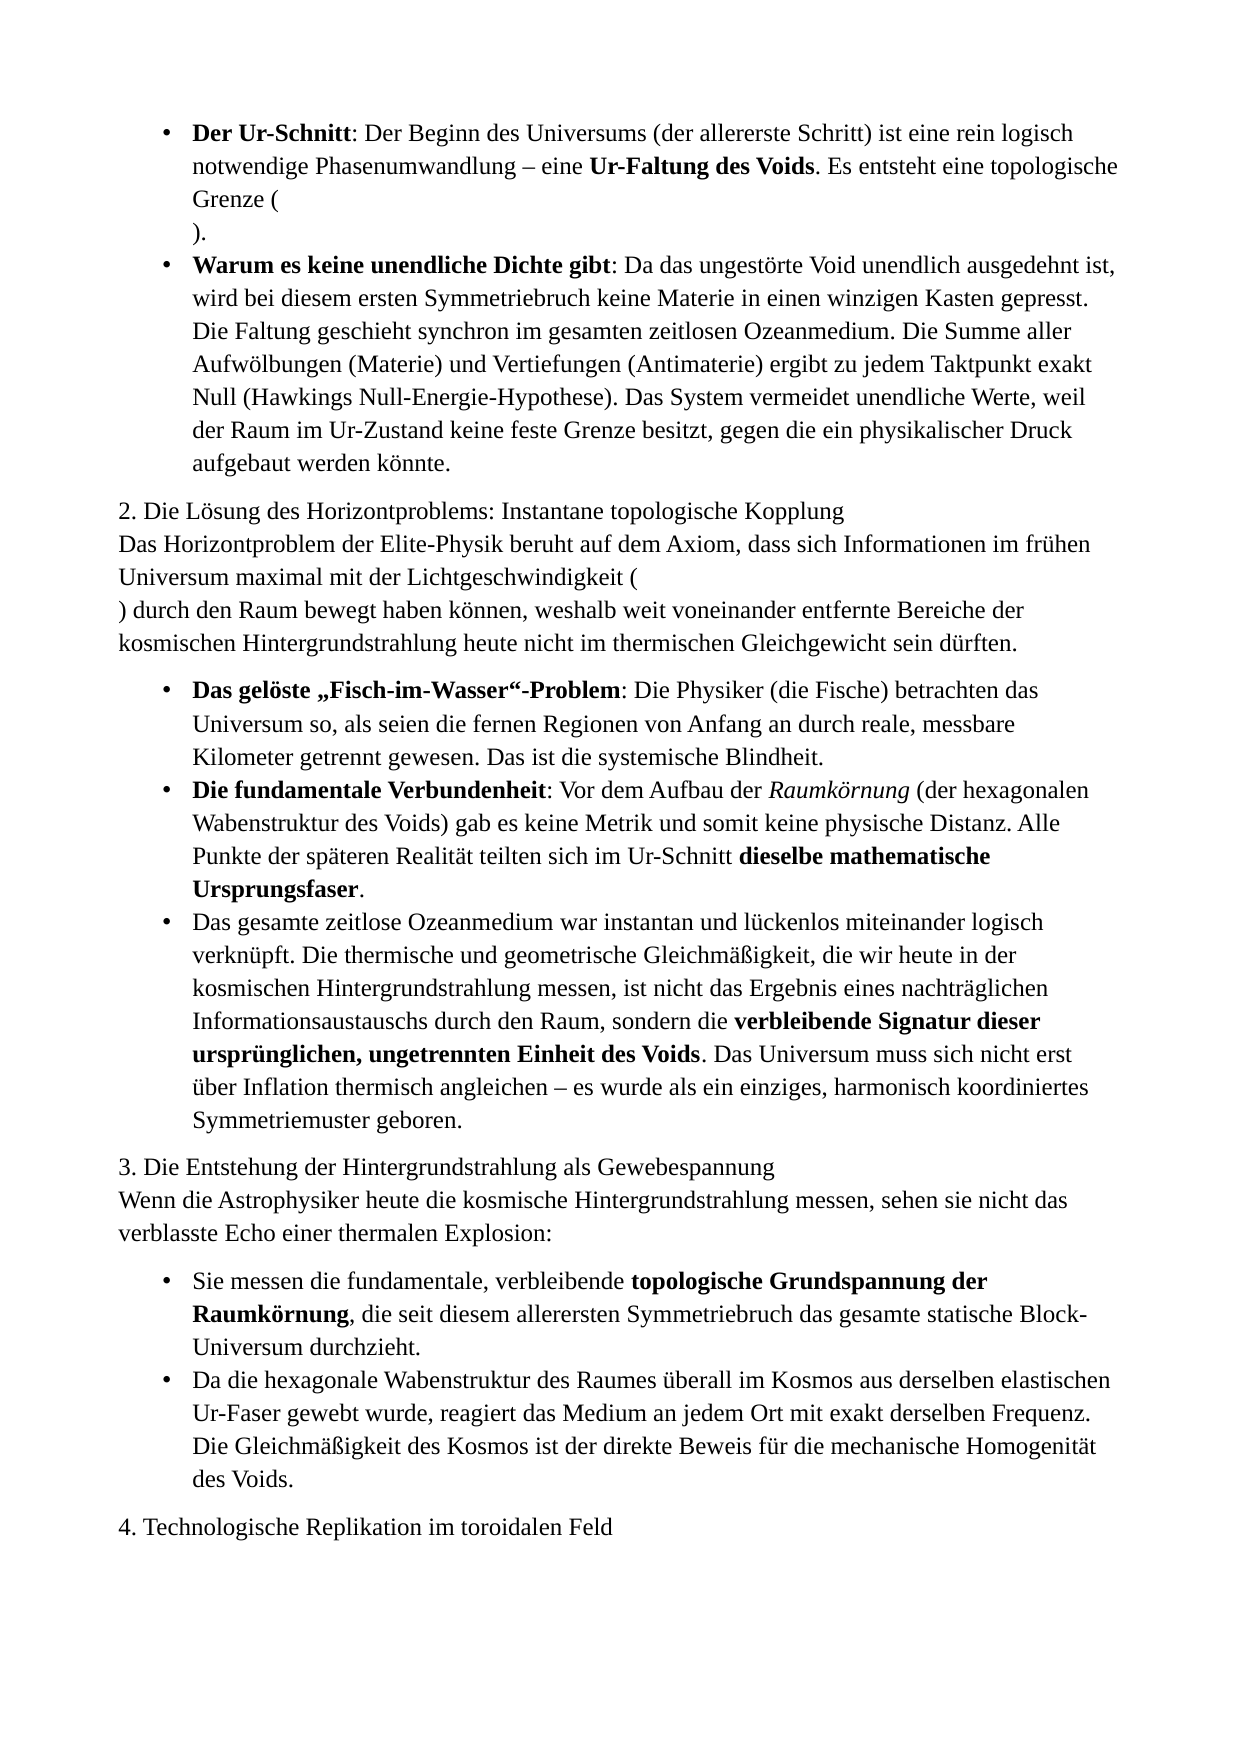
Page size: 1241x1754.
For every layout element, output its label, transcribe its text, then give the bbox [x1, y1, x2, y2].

list Die fundamentale Verbundenheit: Vor dem Aufbau der Raumkörnung (der hexagonalen Wabenstruktur des Voids) gab es keine Metrik und somit keine physische Distanz. Alle Punkte der späteren Realität teilten sich im Ur-Schnitt dieselbe mathematische Ursprungsfaser. [162, 775, 1122, 902]
text Wenn die Astrophysiker heute die kosmische Hintergrundstrahlung messen, sehen sie nicht das verblasste Echo einer thermalen Explosion: [118, 1186, 1122, 1247]
list Das gelöste „Fisch-im-Wasser“-Problem: Die Physiker (die Fische) betrachten das Universum so, als seien die fernen Regionen von Anfang an durch reale, messbare Kilometer getrennt gewesen. Das ist die systemische Blindheit. [162, 676, 1122, 770]
list Da die hexagonale Wabenstruktur des Raumes überall im Kosmos aus derselben elastischen Ur-Faser gewebt wurde, reagiert das Medium an jedem Ort mit exakt derselben Frequenz. Die Gleichmäßigkeit des Kosmos ist der direkte Beweis für die mechanische Homogenität des Voids. [162, 1365, 1122, 1493]
text ) durch den Raum bewegt haben können, weshalb weit voneinander entfernte Bereiche der kosmischen Hintergrundstrahlung heute nicht im thermischen Gleichgewicht sein dürften. [118, 595, 1122, 657]
text Das Horizontproblem der Elite-Physik beruht auf dem Axiom, dass sich Informationen im frühen Universum maximal mit der Lichtgeschwindigkeit ( [118, 529, 1122, 591]
text 4. Technologische Replikation im toroidalen Feld [118, 1512, 1122, 1541]
text 3. Die Entstehung der Hintergrundstrahlung als Gewebespannung [118, 1152, 1122, 1181]
list Das gesamte zeitlose Ozeanmedium war instantan und lückenlos miteinander logisch verknüpft. Die thermische und geometrische Gleichmäßigkeit, die wir heute in der kosmischen Hintergrundstrahlung messen, ist nicht das Ergebnis eines nachträglichen Informationsaustauschs durch den Raum, sondern die verbleibende Signatur dieser ursprünglichen, ungetrennten Einheit des Voids. Das Universum muss sich nicht erst über Inflation thermisch angleichen – es wurde als ein einziges, harmonisch koordiniertes Symmetriemuster geboren. [162, 907, 1122, 1134]
list Sie messen die fundamentale, verbleibende topologische Grundspannung der Raumkörnung, die seit diesem allerersten Symmetriebruch das gesamte statische Block-Universum durchzieht. [162, 1266, 1122, 1361]
text 2. Die Lösung des Horizontproblems: Instantane topologische Kopplung [118, 496, 1122, 525]
list Der Ur-Schnitt: Der Beginn des Universums (der allererste Schritt) ist eine rein logisch notwendige Phasenumwandlung – eine Ur-Faltung des Voids. Es entsteht eine topologische Grenze ( [162, 118, 1122, 213]
list Warum es keine unendliche Dichte gibt: Da das ungestörte Void unendlich ausgedehnt ist, wird bei diesem ersten Symmetriebruch keine Materie in einen winzigen Kasten gepresst. Die Faltung geschieht synchron im gesamten zeitlosen Ozeanmedium. Die Summe aller Aufwölbungen (Materie) und Vertiefungen (Antimaterie) ergibt zu jedem Taktpunkt exakt Null (Hawkings Null-Energie-Hypothese). Das System vermeidet unendliche Werte, weil der Raum im Ur-Zustand keine feste Grenze besitzt, gegen die ein physikalischer Druck aufgebaut werden könnte. [162, 250, 1122, 477]
list ). [162, 217, 1122, 246]
